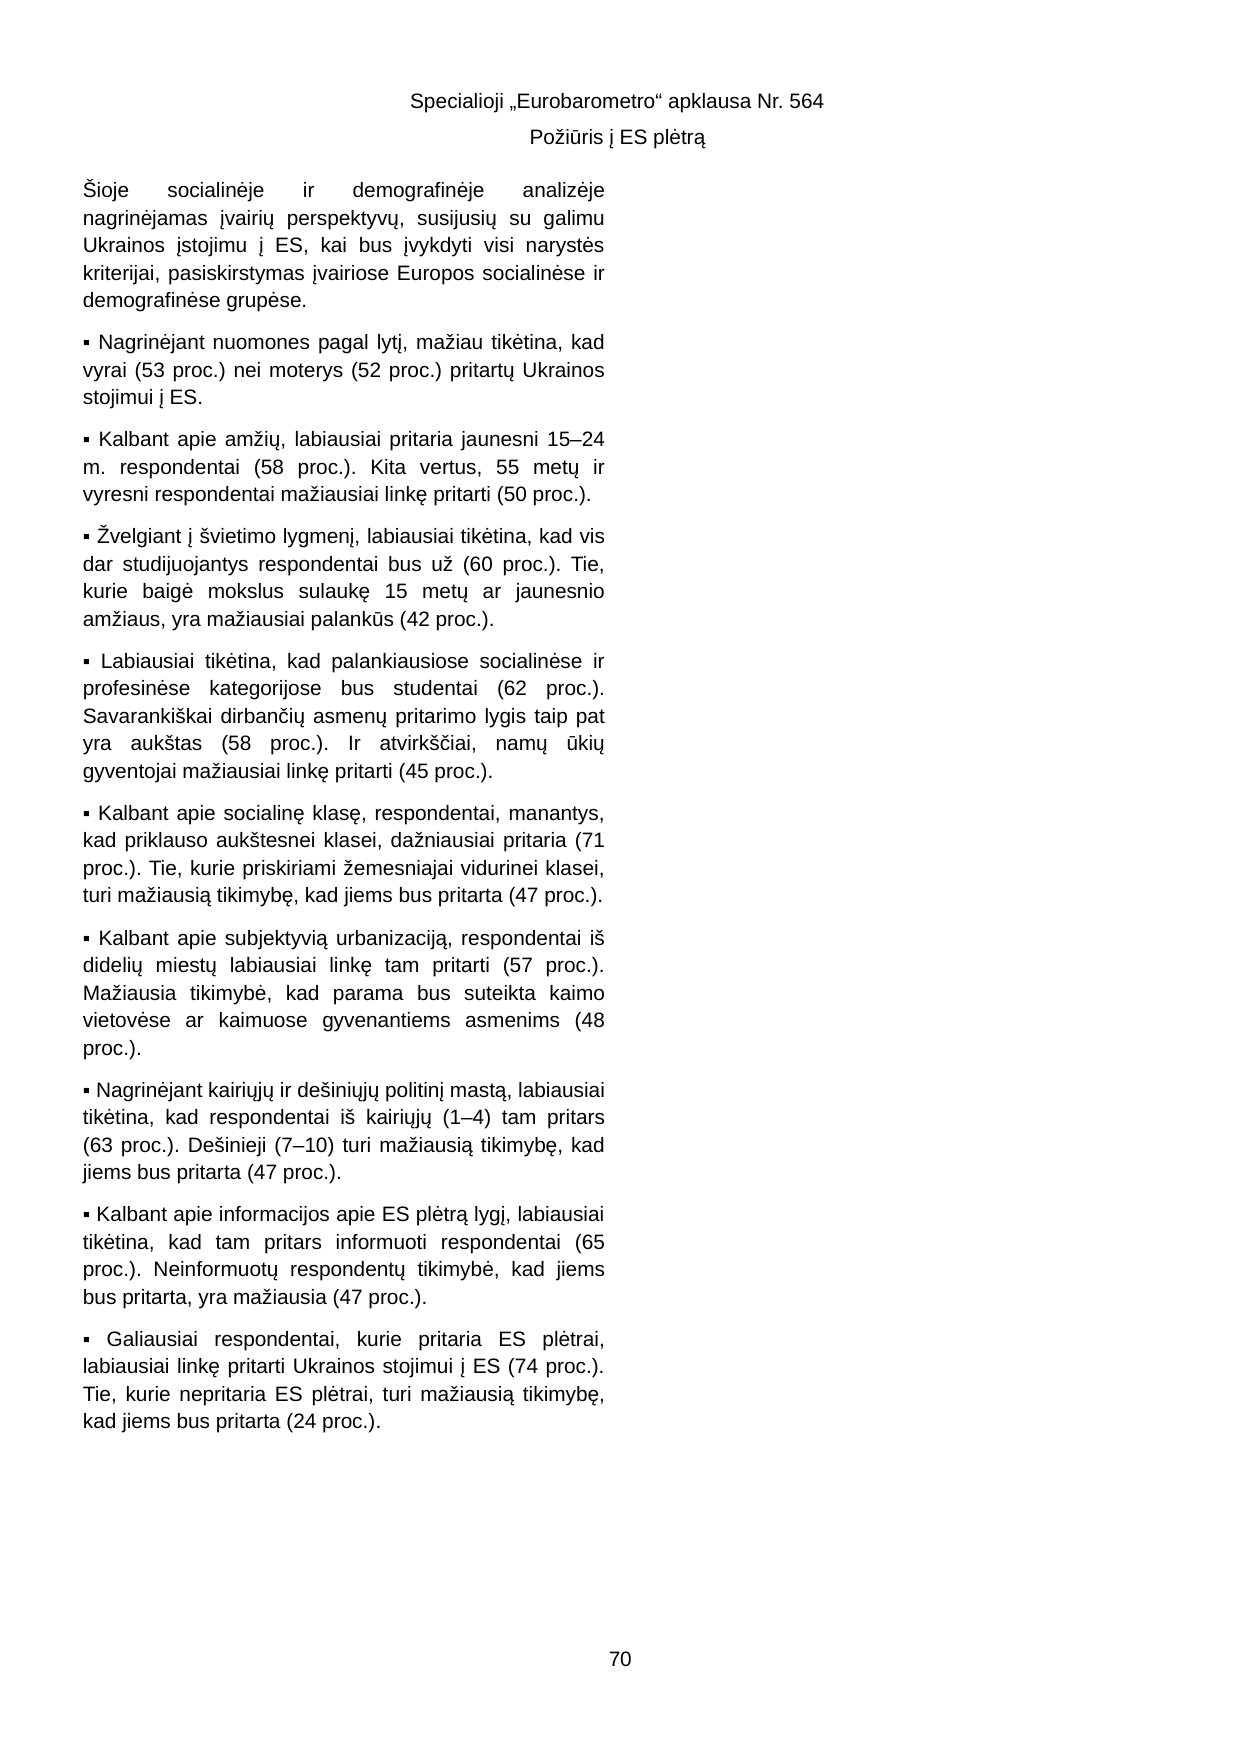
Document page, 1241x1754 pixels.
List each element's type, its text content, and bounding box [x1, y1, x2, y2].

text ▪ Labiausiai tikėtina, kad palankiausiose socialinėse ir profesinėse kategorijose bus studentai (62 proc.). Savarankiškai dirbančių asmenų pritarimo lygis taip pat yra aukštas (58 proc.). Ir atvirkščiai, namų ūkių gyventojai mažiausiai linkę pritarti (45 proc.). [83, 649, 605, 783]
text ▪ Nagrinėjant kairiųjų ir dešiniųjų politinį mastą, labiausiai tikėtina, kad respondentai iš kairiųjų (1–4) tam pritars (63 proc.). Dešinieji (7–10) turi mažiausią tikimybę, kad jiems bus pritarta (47 proc.). [83, 1077, 605, 1184]
text ▪ Kalbant apie socialinę klasę, respondentai, manantys, kad priklauso aukštesnei klasei, dažniausiai pritaria (71 proc.). Tie, kurie priskiriami žemesniajai vidurinei klasei, turi mažiausią tikimybę, kad jiems bus pritarta (47 proc.). [83, 801, 605, 907]
text ▪ Kalbant apie subjektyvią urbanizaciją, respondentai iš didelių miestų labiausiai linkę tam pritarti (57 proc.). Mažiausia tikimybė, kad parama bus suteikta kaimo vietovėse ar kaimuose gyvenantiems asmenims (48 proc.). [83, 925, 605, 1059]
text Šioje socialinėje ir demografinėje analizėje nagrinėjamas įvairių perspektyvų, susijusių su galimu Ukrainos įstojimu į ES, kai bus įvykdyti visi narystės kriterijai, pasiskirstymas įvairiose Europos socialinėse ir demografinėse grupėse. [83, 178, 605, 312]
text ▪ Nagrinėjant nuomones pagal lytį, mažiau tikėtina, kad vyrai (53 proc.) nei moterys (52 proc.) pritartų Ukrainos stojimui į ES. [83, 330, 605, 409]
text ▪ Galiausiai respondentai, kurie pritaria ES plėtrai, labiausiai linkę pritarti Ukrainos stojimui į ES (74 proc.). Tie, kurie nepritaria ES plėtrai, turi mažiausią tikimybę, kad jiems bus pritarta (24 proc.). [83, 1327, 605, 1433]
text ▪ Kalbant apie informacijos apie ES plėtrą lygį, labiausiai tikėtina, kad tam pritars informuoti respondentai (65 proc.). Neinformuotų respondentų tikimybė, kad jiems bus pritarta, yra mažiausia (47 proc.). [83, 1202, 605, 1308]
text ▪ Žvelgiant į švietimo lygmenį, labiausiai tikėtina, kad vis dar studijuojantys respondentai bus už (60 proc.). Tie, kurie baigė mokslus sulaukę 15 metų ar jaunesnio amžiaus, yra mažiausiai palankūs (42 proc.). [83, 524, 605, 631]
text ▪ Kalbant apie amžių, labiausiai pritaria jaunesni 15–24 m. respondentai (58 proc.). Kita vertus, 55 metų ir vyresni respondentai mažiausiai linkę pritarti (50 proc.). [83, 427, 605, 506]
